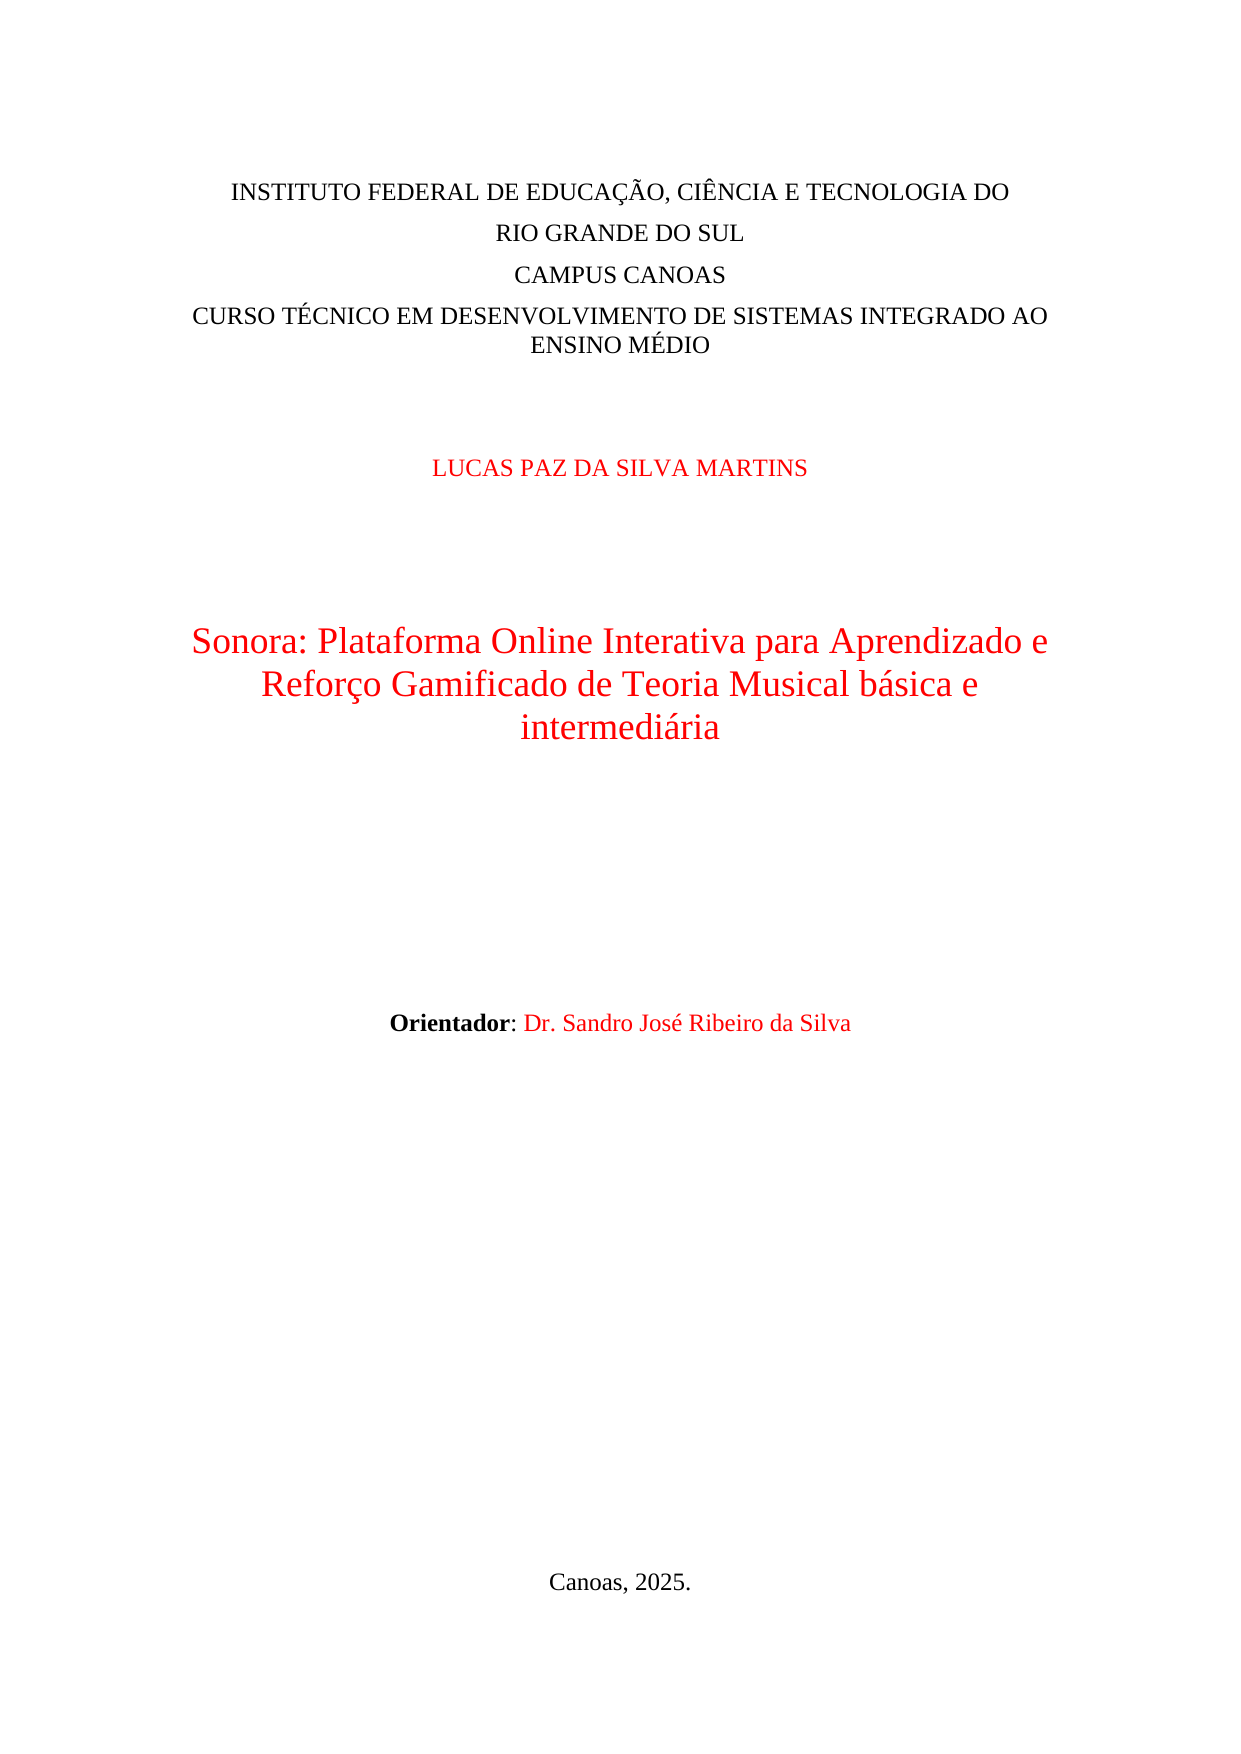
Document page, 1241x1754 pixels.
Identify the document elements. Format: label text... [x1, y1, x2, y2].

text Lucas Paz da Silva Martins [177, 453, 1063, 482]
text Sonora: Plataforma Online Interativa para Aprendizado e Reforço Gamificado de Teoria Musical básica e intermediária [177, 618, 1063, 748]
text RIO GRANDE DO SUL [177, 218, 1063, 247]
text Canoas, 2025. [177, 1567, 1063, 1595]
text Orientador: Dr. Sandro José Ribeiro da Silva [177, 1008, 1063, 1037]
text CURSO TÉCNICO EM DESENVOLVIMENTO DE SISTEMAS INTEGRADO AO ENSINO MÉDIO [177, 301, 1063, 358]
text CAMPUS CANOAS [177, 260, 1063, 288]
text INSTITUTO FEDERAL DE EDUCAÇÃO, CIÊNCIA E TECNOLOGIA DO [177, 177, 1063, 206]
